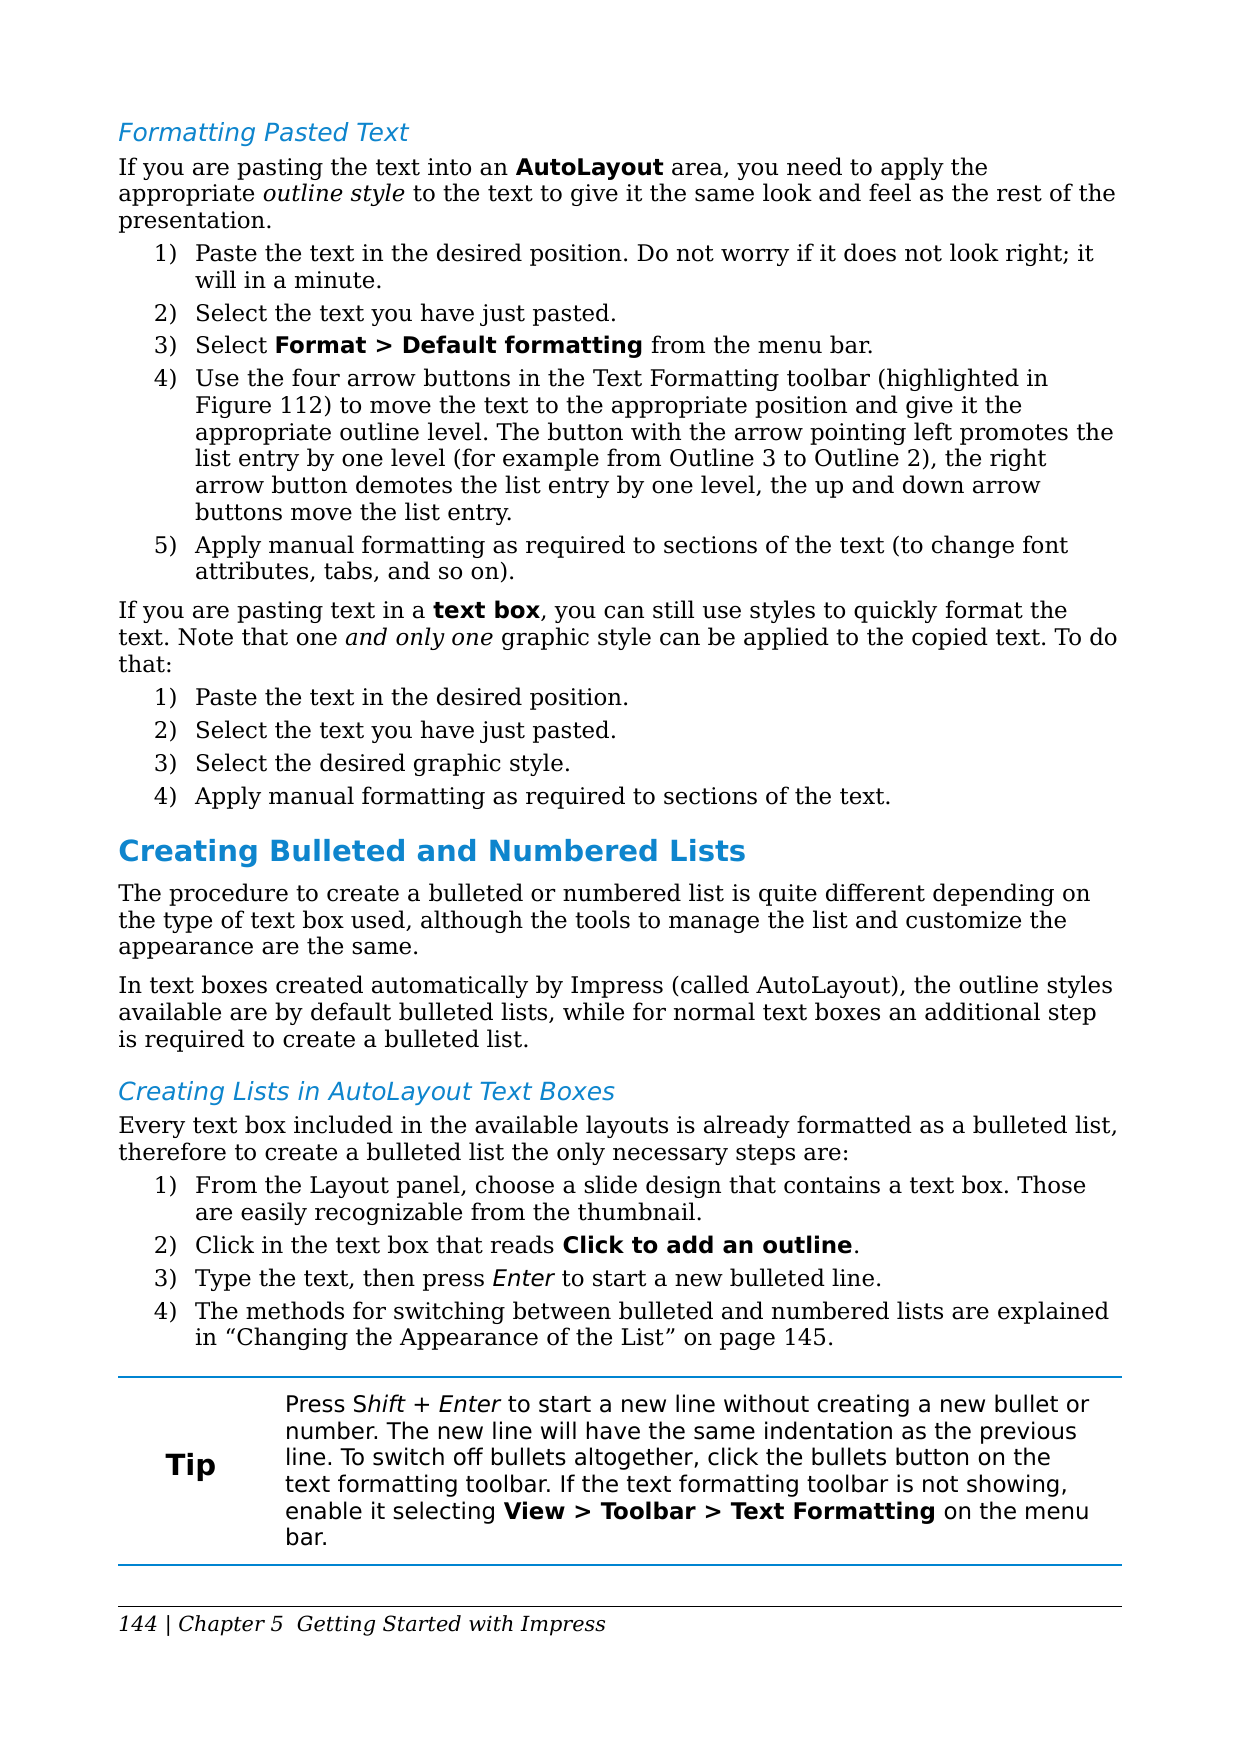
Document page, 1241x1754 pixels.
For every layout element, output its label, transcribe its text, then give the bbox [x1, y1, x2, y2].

list Select Format > Default formatting from the menu bar. [177, 333, 1122, 359]
list Select the desired graphic style. [177, 750, 1122, 777]
list Paste the text in the desired position. Do not worry if it does not look right; it will in a minute. [177, 240, 1122, 293]
list If you are pasting text in a text box, you can still use styles to quickly format the text. Note that one and only one graphic style can be applied to the copied text. To do that: [118, 598, 1122, 678]
list If you are pasting the text into an AutoLayout area, you need to apply the appropriate outline style to the text to give it the same look and feel as the rest of the presentation. [118, 154, 1122, 234]
text The procedure to create a bulleted or numbered list is quite different depending on the type of text box used, although the tools to manage the list and customize the appearance are the same. [118, 880, 1122, 960]
subtitle Creating Lists in AutoLayout Text Boxes [118, 1077, 1122, 1106]
list The methods for switching between bulleted and numbered lists are explained in “Changing the Appearance of the List” on page 145. [177, 1298, 1122, 1351]
list Every text box included in the available layouts is already formatted as a bulleted list, therefore to create a bulleted list the only necessary steps are: [118, 1113, 1122, 1166]
list Select the text you have just pasted. [177, 300, 1122, 326]
table_header Press Shift + Enter to start a new line without creating a new bullet or number. The new line will have the same indentation as the previous line. To switch off bullets altogether, click the bullets button on the text formatting toolbar. If the text formatting toolbar is not showing, enable it selecting View > Toolbar > Text Formatting on the menu bar. [264, 1378, 1122, 1564]
table_header Tip [118, 1378, 263, 1564]
list Apply manual formatting as required to sections of the text (to change font attributes, tabs, and so on). [177, 532, 1122, 585]
list Paste the text in the desired position. [177, 684, 1122, 711]
text In text boxes created automatically by Impress (called AutoLayout), the outline styles available are by default bulleted lists, while for normal text boxes an additional step is required to create a bulleted list. [118, 973, 1122, 1053]
subtitle Creating Bulleted and Numbered Lists [118, 834, 1122, 868]
list From the Layout panel, choose a slide design that contains a text box. Those are easily recognizable from the thumbnail. [177, 1172, 1122, 1226]
list Type the text, then press Enter to start a new bulleted line. [177, 1265, 1122, 1292]
subtitle Formatting Pasted Text [118, 118, 1122, 147]
list Apply manual formatting as required to sections of the text. [177, 783, 1122, 809]
list Select the text you have just pasted. [177, 717, 1122, 744]
list Click in the text box that reads Click to add an outline. [177, 1232, 1122, 1259]
list Use the four arrow buttons in the Text Formatting toolbar (highlighted in Figure 112) to move the text to the appropriate position and give it the appropriate outline level. The button with the arrow pointing left promotes the list entry by one level (for example from Outline 3 to Outline 2), the right arrow button demotes the list entry by one level, the up and down arrow buttons move the list entry. [177, 366, 1122, 526]
